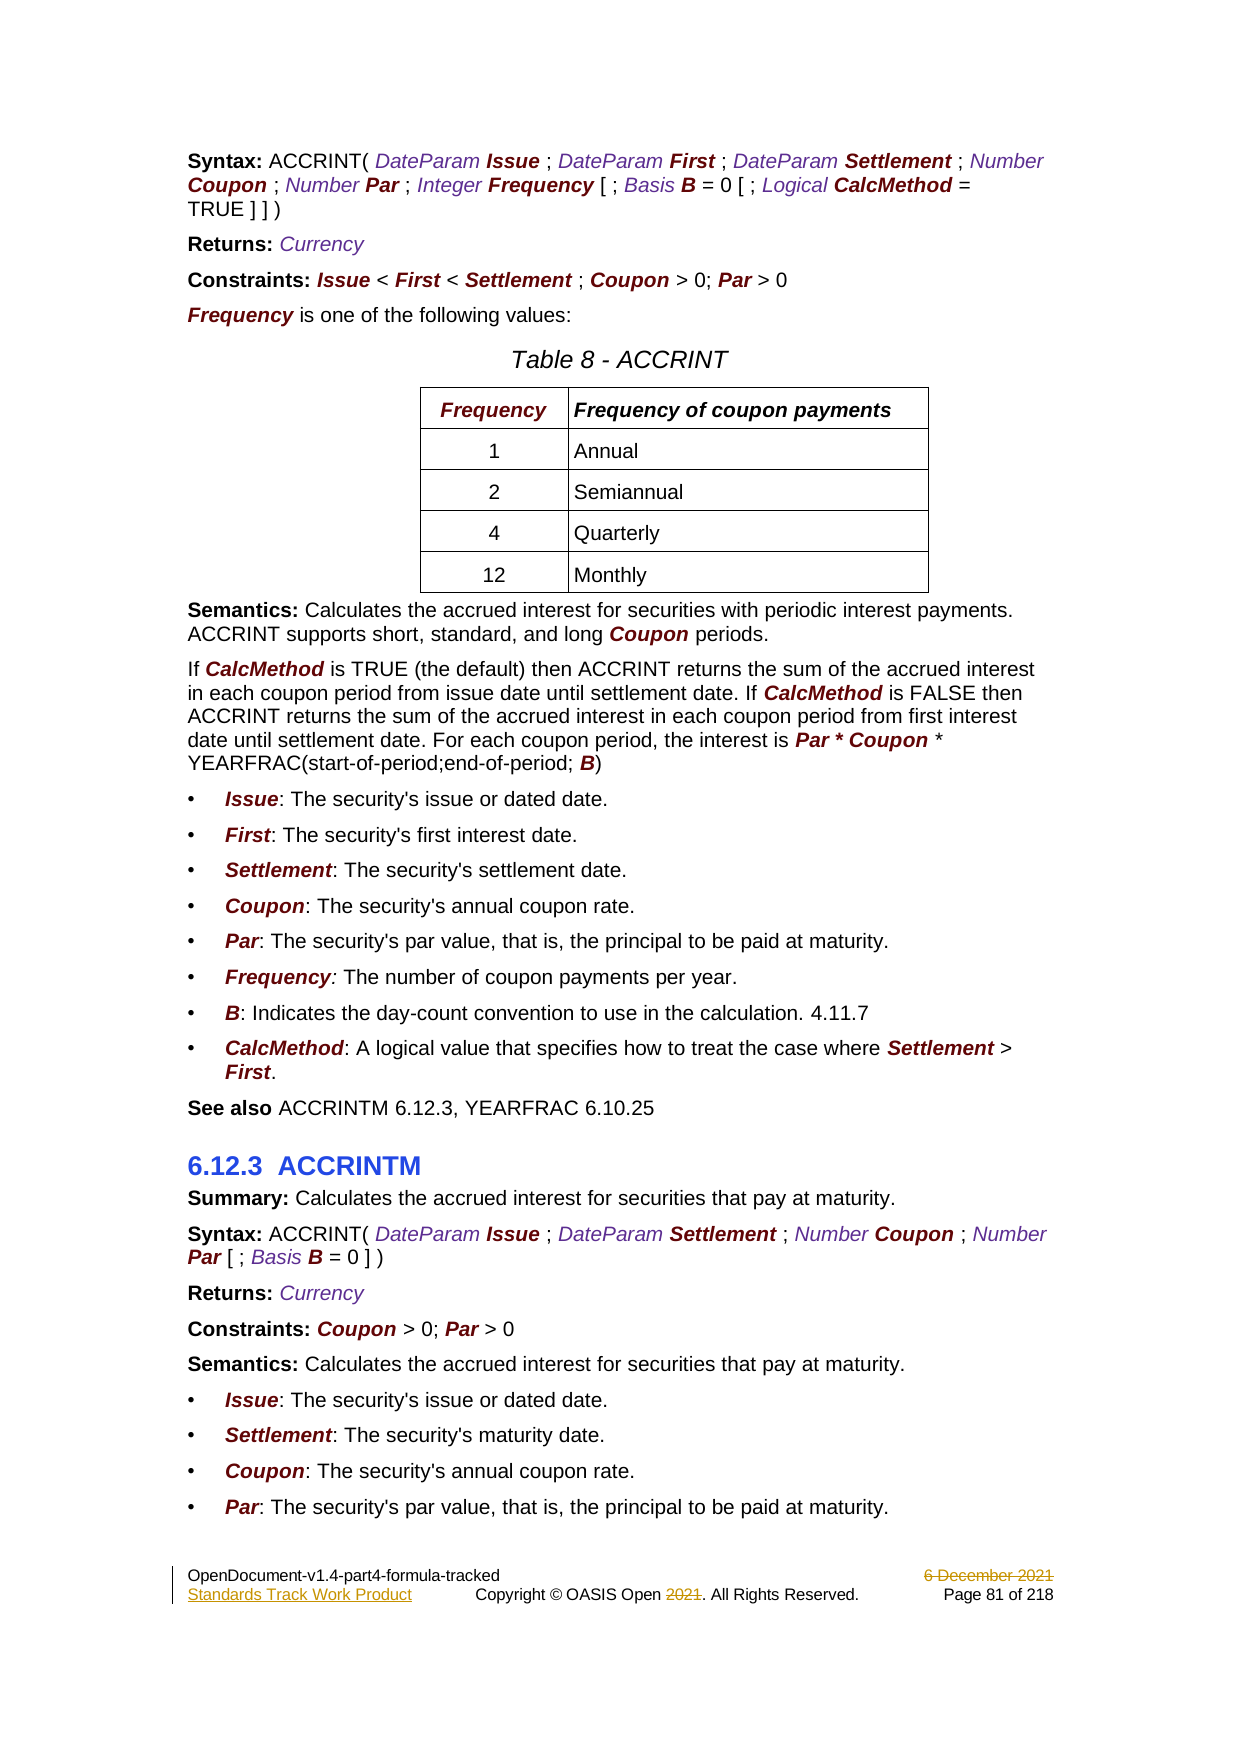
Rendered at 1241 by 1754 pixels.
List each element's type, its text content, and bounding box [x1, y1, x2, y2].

text See also ACCRINTM 6.12.3, YEARFRAC 6.10.25 [187, 1096, 1053, 1119]
list Coupon: The security's annual coupon rate. [187, 894, 1053, 918]
table_cell Monthly [569, 552, 928, 592]
text Constraints: Coupon > 0; Par > 0 [187, 1317, 1053, 1341]
list Coupon: The security's annual coupon rate. [187, 1459, 1053, 1483]
table_cell Quarterly [569, 511, 928, 551]
list Settlement: The security's settlement date. [187, 859, 1053, 882]
text Frequency is one of the following values: [187, 304, 1053, 327]
text Summary: Calculates the accrued interest for securities that pay at maturity. [187, 1187, 1053, 1210]
list Issue: The security's issue or dated date. [187, 1388, 1053, 1412]
table_cell Annual [569, 429, 928, 469]
list Settlement: The security's maturity date. [187, 1424, 1053, 1447]
list CalcMethod: A logical value that specifies how to treat the case where Settlement > First. [187, 1037, 1053, 1084]
list Par: The security's par value, that is, the principal to be paid at maturity. [187, 1495, 1053, 1519]
table_header Frequency [421, 388, 568, 428]
list First: The security's first interest date. [187, 823, 1053, 847]
text Syntax: ACCRINT( DateParam Issue ; DateParam First ; DateParam Settlement ; Number Coupon ; Number Par ; Integer Frequency [ ; Basis B = 0 [ ; Logical CalcMethod = TRUE ] ] ) [187, 150, 1053, 221]
table_cell 2 [421, 470, 568, 510]
text Table 8 - ACCRINT [187, 346, 1053, 374]
table_cell 1 [421, 429, 568, 469]
text Returns: Currency [187, 233, 1053, 256]
list Par: The security's par value, that is, the principal to be paid at maturity. [187, 930, 1053, 953]
text Syntax: ACCRINT( DateParam Issue ; DateParam Settlement ; Number Coupon ; Number Par [ ; Basis B = 0 ] ) [187, 1222, 1053, 1269]
table_cell Semiannual [569, 470, 928, 510]
text Returns: Currency [187, 1281, 1053, 1305]
list Frequency: The number of coupon payments per year. [187, 966, 1053, 989]
list B: Indicates the day-count convention to use in the calculation. 4.11.7 [187, 1001, 1053, 1025]
text Semantics: Calculates the accrued interest for securities that pay at maturity. [187, 1353, 1053, 1376]
table_header Frequency of coupon payments [569, 388, 928, 428]
table_cell 4 [421, 511, 568, 551]
subtitle ACCRINTM [187, 1151, 1053, 1181]
table_cell 12 [421, 552, 568, 592]
list Issue: The security's issue or dated date. [187, 787, 1053, 811]
text If CalcMethod is TRUE (the default) then ACCRINT returns the sum of the accrued interest in each coupon period from issue date until settlement date. If CalcMethod is FALSE then ACCRINT returns the sum of the accrued interest in each coupon period from first interest date until settlement date. For each coupon period, the interest is Par * Coupon * YEARFRAC(start-of-period;end-of-period; B) [187, 658, 1053, 775]
text Constraints: Issue < First < Settlement ; Coupon > 0; Par > 0 [187, 268, 1053, 292]
text Semantics: Calculates the accrued interest for securities with periodic interest payments. ACCRINT supports short, standard, and long Coupon periods. [187, 598, 1053, 646]
